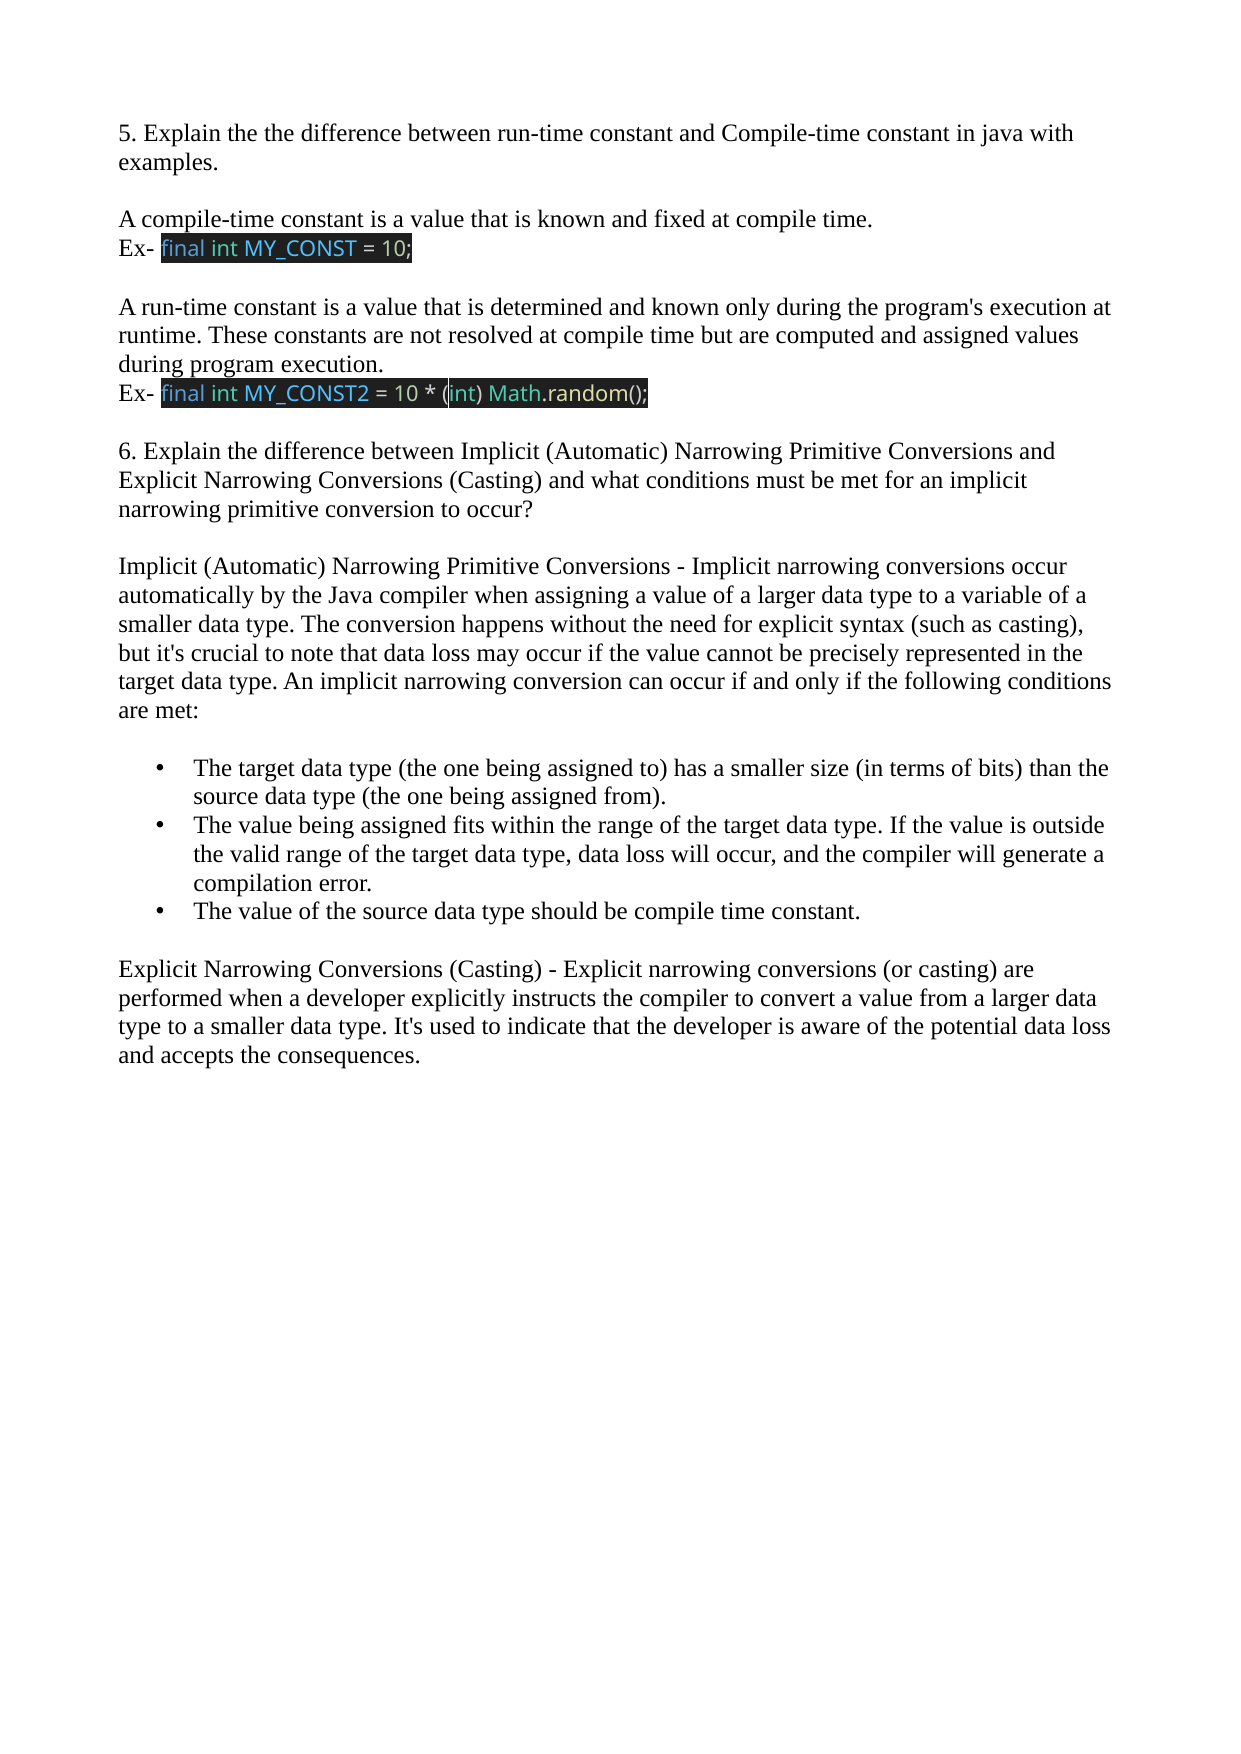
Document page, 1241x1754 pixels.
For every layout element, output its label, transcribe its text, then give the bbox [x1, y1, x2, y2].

text 6. Explain the difference between Implicit (Automatic) Narrowing Primitive Conversions and Explicit Narrowing Conversions (Casting) and what conditions must be met for an implicit narrowing primitive conversion to occur? [118, 436, 1122, 523]
text Ex- final int MY_CONST2 = 10 * (int) Math.random(); [118, 378, 1122, 408]
text Explicit Narrowing Conversions (Casting) - Explicit narrowing conversions (or casting) are performed when a developer explicitly instructs the compiler to convert a value from a larger data type to a smaller data type. It's used to indicate that the developer is aware of the potential data loss and accepts the consequences. [118, 954, 1122, 1069]
list The target data type (the one being assigned to) has a smaller size (in terms of bits) than the source data type (the one being assigned from). [156, 753, 1122, 810]
list The value being assigned fits within the range of the target data type. If the value is outside the valid range of the target data type, data loss will occur, and the compiler will generate a compilation error. [156, 810, 1122, 896]
text A compile-time constant is a value that is known and fixed at compile time. [118, 204, 1122, 233]
text A run-time constant is a value that is determined and known only during the program's execution at runtime. These constants are not resolved at compile time but are computed and assigned values during program execution. [118, 292, 1122, 378]
list The value of the source data type should be compile time constant. [156, 896, 1122, 925]
text Implicit (Automatic) Narrowing Primitive Conversions - Implicit narrowing conversions occur automatically by the Java compiler when assigning a value of a larger data type to a variable of a smaller data type. The conversion happens without the need for explicit syntax (such as casting), but it's crucial to note that data loss may occur if the value cannot be precisely represented in the target data type. An implicit narrowing conversion can occur if and only if the following conditions are met: [118, 551, 1122, 724]
text Ex- final int MY_CONST = 10; [118, 233, 1122, 263]
text 5. Explain the the difference between run-time constant and Compile-time constant in java with examples. [118, 118, 1122, 176]
